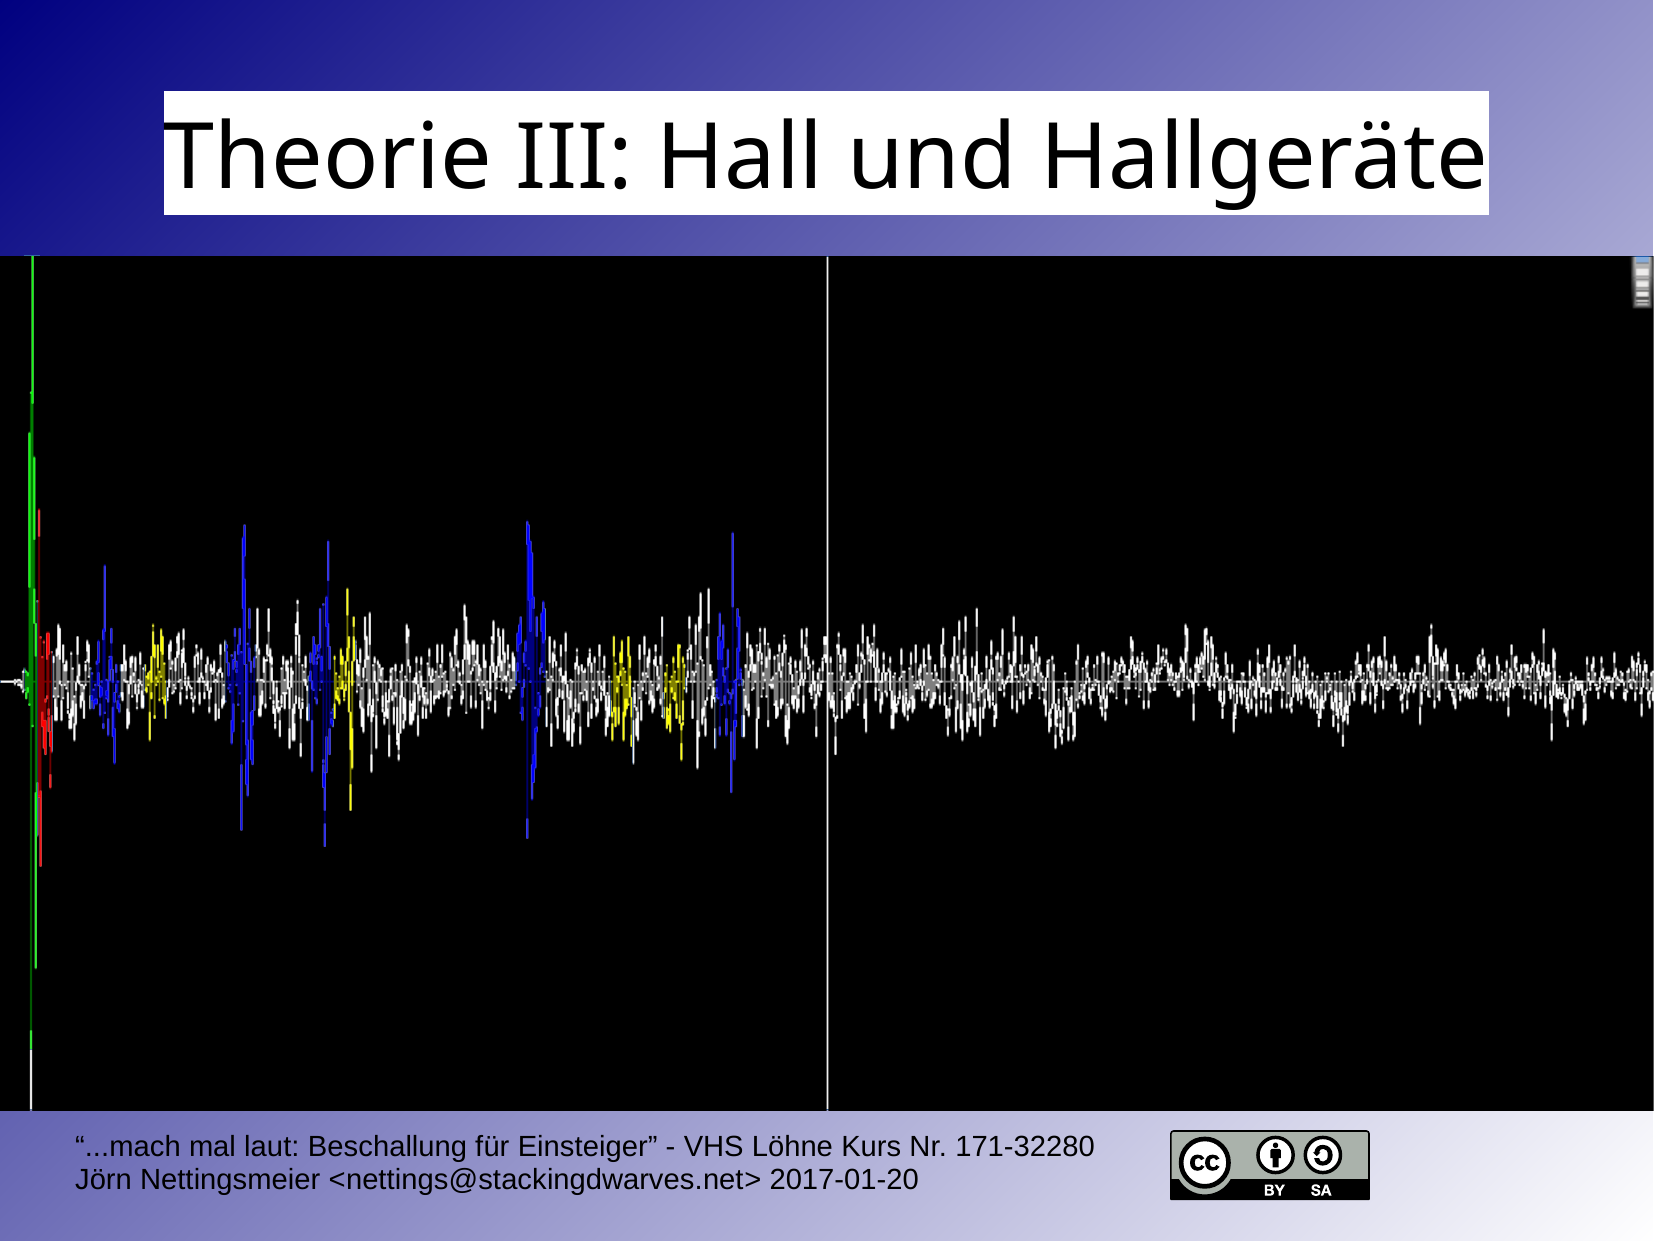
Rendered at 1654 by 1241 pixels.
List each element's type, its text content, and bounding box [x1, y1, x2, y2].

title Theorie III: Hall und Hallgeräte [82, 49, 1571, 256]
picture [0, 256, 1654, 1111]
